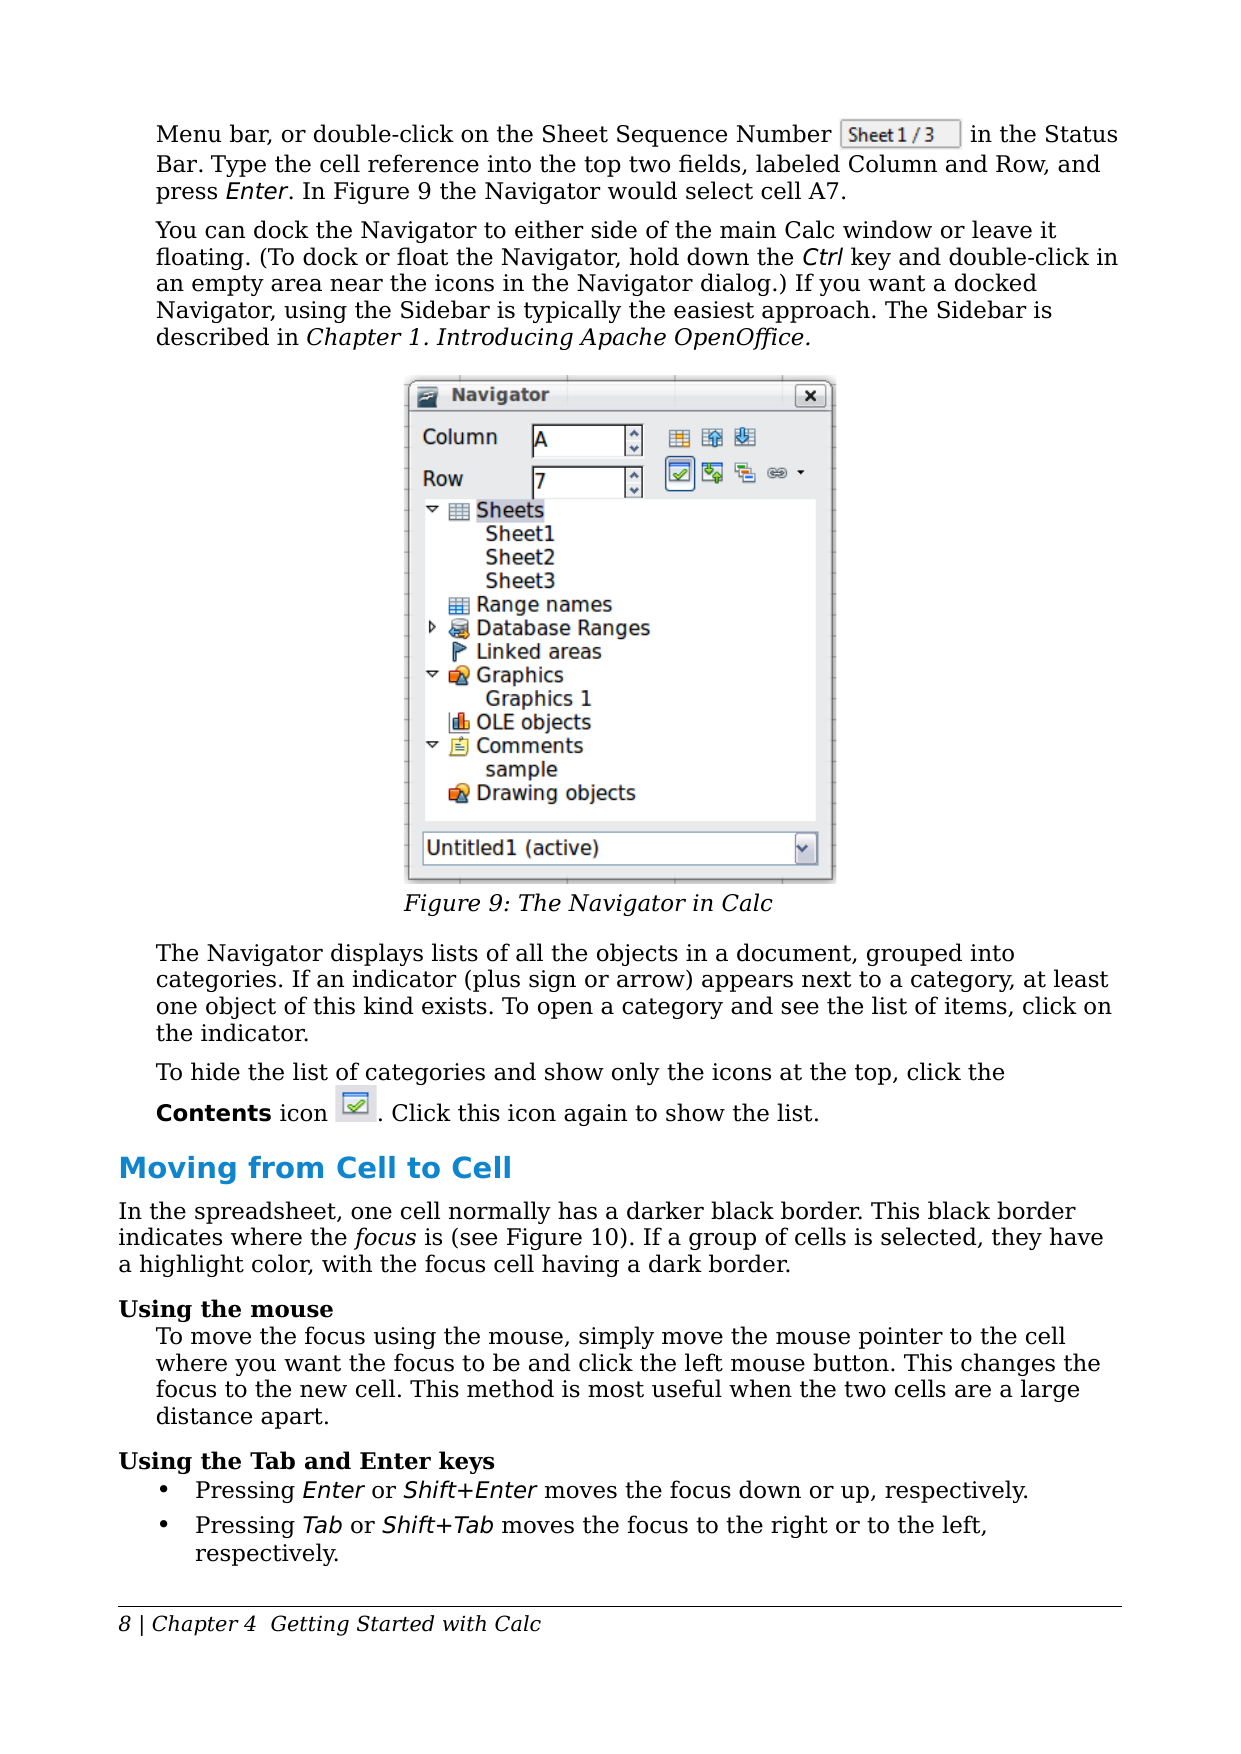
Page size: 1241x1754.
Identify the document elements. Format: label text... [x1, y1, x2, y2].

text The Navigator displays lists of all the objects in a document, grouped into categories. If an indicator (plus sign or arrow) appears next to a category, at least one object of this kind exists. To open a category and see the list of items, click on the indicator. [156, 940, 1122, 1047]
text In the spreadsheet, one cell normally has a darker black border. This black border indicates where the focus is (see Figure 10). If a group of cells is selected, they have a highlight color, with the focus cell having a dark border. [118, 1198, 1122, 1278]
picture [839, 118, 963, 150]
text Menu bar, or double-click on the Sheet Sequence Number in the Status Bar. Type the cell reference into the top two fields, labeled Column and Row, and press Enter. In Figure 9 the Navigator would select cell A7. [156, 118, 1122, 205]
list Pressing Enter or Shift+Enter moves the focus down or up, respectively. [156, 1475, 1122, 1504]
text Using the mouse [118, 1296, 1122, 1323]
text To hide the list of categories and show only the icons at the top, click the Contents icon . Click this icon again to show the list. [156, 1059, 1122, 1127]
text To move the focus using the mouse, simply move the mouse pointer to the cell where you want the focus to be and click the left mouse button. This changes the focus to the new cell. This method is most useful when the two cells are a large distance apart. [156, 1323, 1122, 1430]
picture [335, 1085, 377, 1122]
text Using the Tab and Enter keys [118, 1448, 1122, 1475]
list Pressing Tab or Shift+Tab moves the focus to the right or to the left, respectively. [156, 1511, 1122, 1566]
subtitle Moving from Cell to Cell [118, 1151, 1122, 1185]
text You can dock the Navigator to either side of the main Calc window or leave it floating. (To dock or float the Navigator, hold down the Ctrl key and double-click in an empty area near the icons in the Navigator dialog.) If you want a docked Navigator, using the Sidebar is typically the easiest approach. The Sidebar is described in Chapter 1. Introducing Apache OpenOffice. [156, 217, 1122, 351]
picture [403, 375, 837, 884]
text Figure 9: The Navigator in Calc [404, 890, 836, 917]
